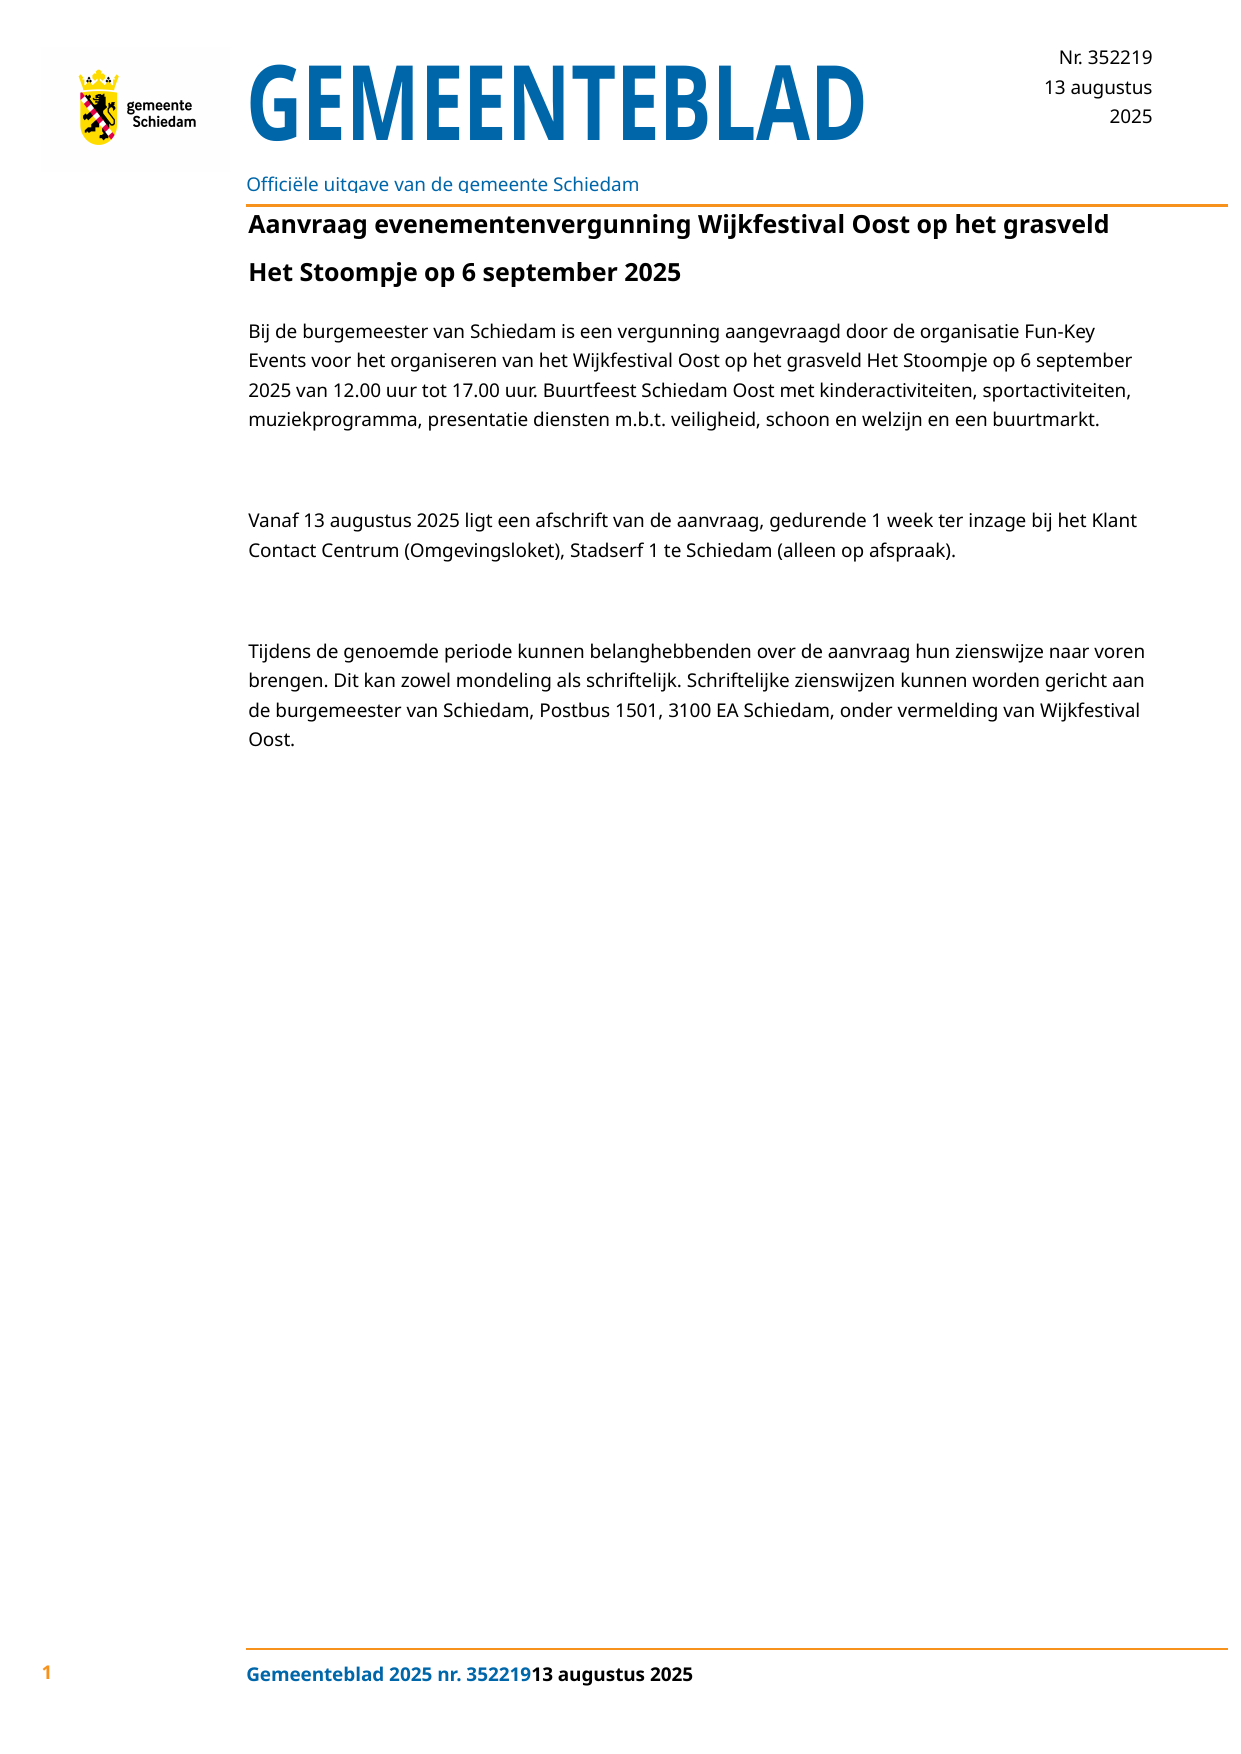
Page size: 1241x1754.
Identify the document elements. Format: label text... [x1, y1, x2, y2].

text Tijdens de genoemde periode kunnen belanghebbenden over de aanvraag hun zienswijze naar voren brengen. Dit kan zowel mondeling als schriftelijk. Schriftelijke zienswijzen kunnen worden gericht aan de burgemeester van Schiedam, Postbus 1501, 3100 EA Schiedam, onder vermelding van Wijkfestival Oost. [248, 638, 1152, 752]
text Vanaf 13 augustus 2025 ligt een afschrift van de aanvraag, gedurende 1 week ter inzage bij het Klant Contact Centrum (Omgevingsloket), Stadserf 1 te Schiedam (alleen op afspraak). [248, 507, 1152, 563]
text Bij de burgemeester van Schiedam is een vergunning aangevraagd door de organisatie Fun-Key Events voor het organiseren van het Wijkfestival Oost op het grasveld Het Stoompje op 6 september 2025 van 12.00 uur tot 17.00 uur. Buurtfeest Schiedam Oost met kinderactiviteiten, sportactiviteiten, muziekprogramma, presentatie diensten m.b.t. veiligheid, schoon en welzijn en een buurtmarkt. [248, 318, 1152, 432]
picture [41, 47, 231, 172]
text Aanvraag evenementenvergunning Wijkfestival Oost op het grasveld Het Stoompje op 6 september 2025 [248, 207, 1152, 288]
